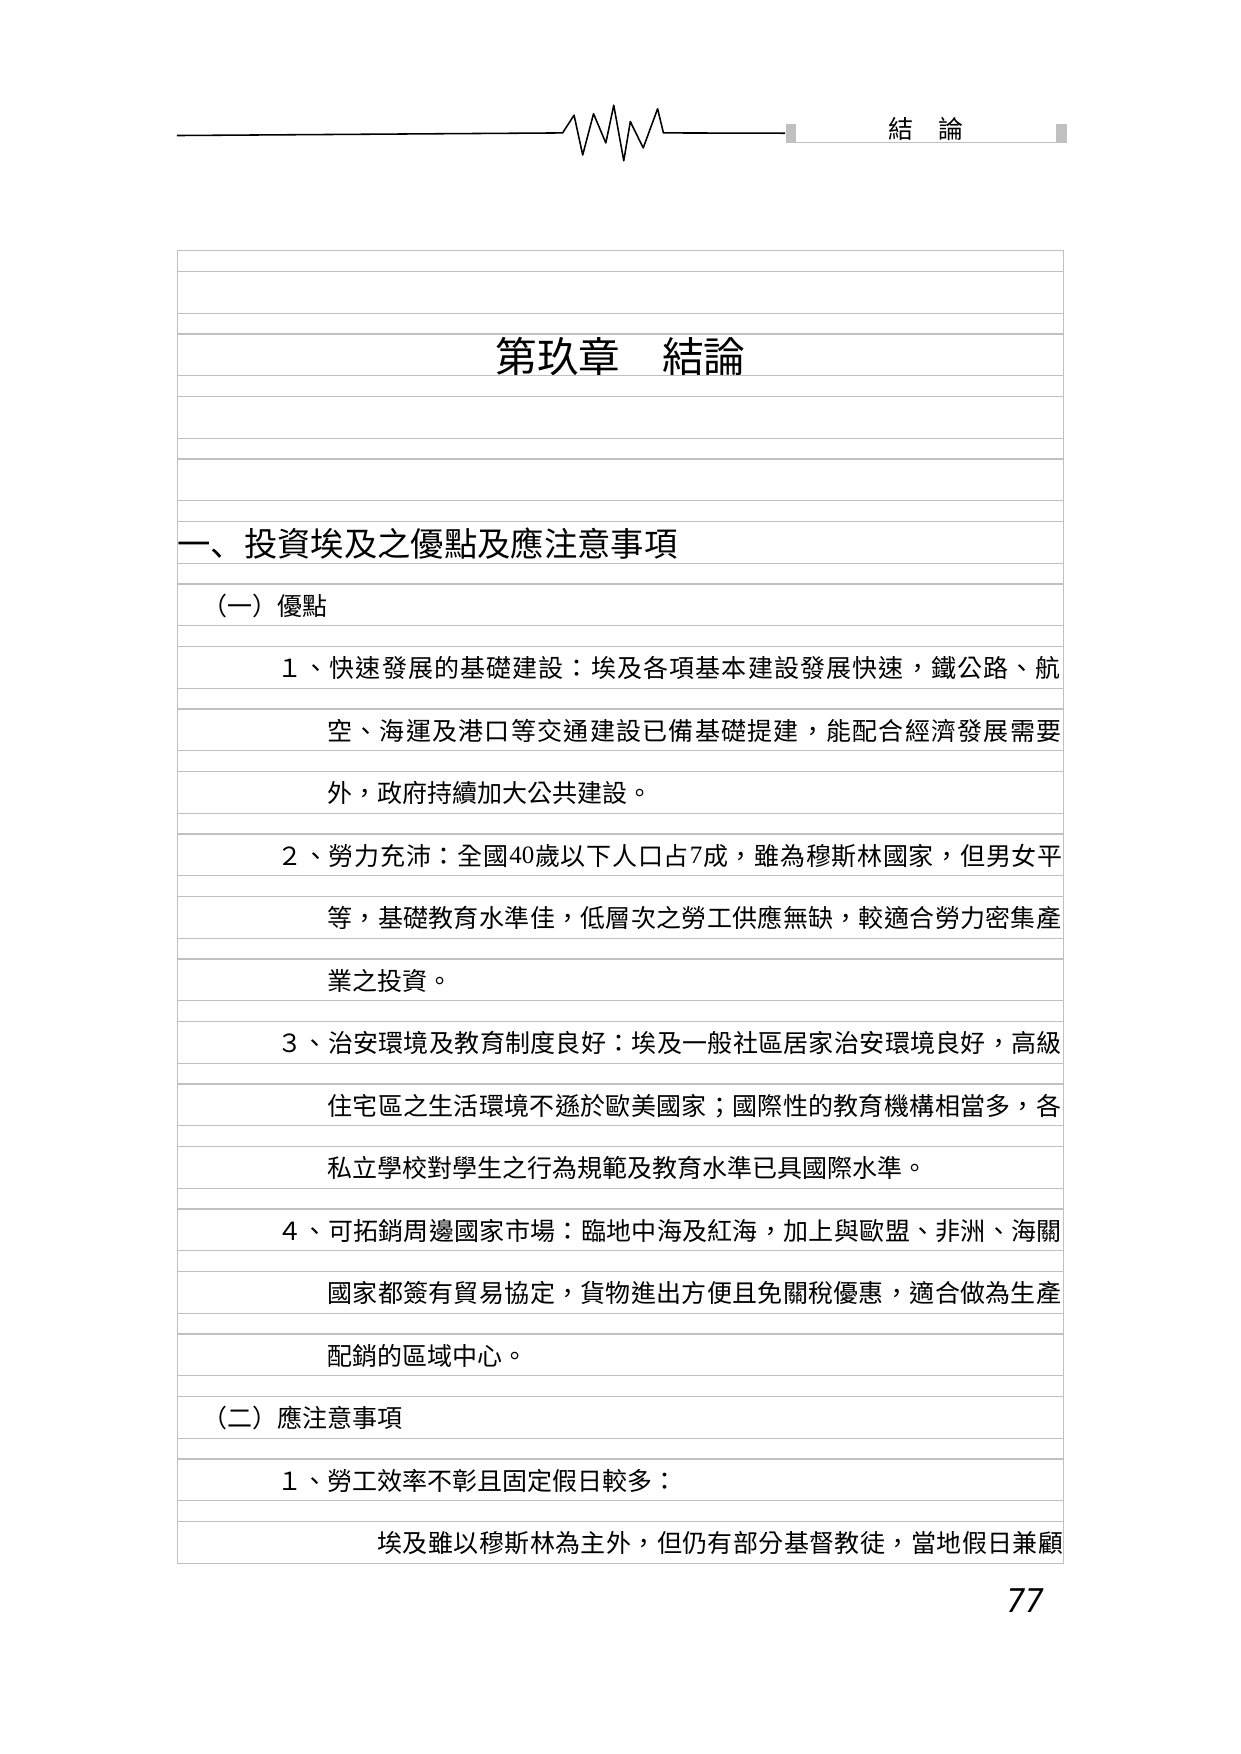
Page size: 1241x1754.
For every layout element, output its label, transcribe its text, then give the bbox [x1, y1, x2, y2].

text 外，政府持續加大公共建設。 [277, 772, 1063, 813]
text [277, 1126, 1063, 1146]
text 住宅區之生活環境不遜於歐美國家；國際性的教育機構相當多，各 [277, 1085, 1063, 1125]
text ３、治安環境及教育制度良好：埃及一般社區居家治安環境良好，高級 [277, 1022, 1063, 1063]
text [277, 814, 1063, 833]
text [277, 751, 1063, 771]
text 一、投資埃及之優點及應注意事項 [178, 522, 1063, 563]
text 國家都簽有貿易協定，貨物進出方便且免關稅優惠，適合做為生產 [277, 1272, 1063, 1313]
text 空、海運及港口等交通建設已備基礎提建，能配合經濟發展需要 [277, 710, 1063, 750]
text 私立學校對學生之行為規範及教育水準已具國際水準。 [277, 1147, 1063, 1188]
text [178, 314, 1063, 333]
text [202, 1376, 1063, 1396]
text [277, 626, 1063, 646]
text [277, 1001, 1063, 1021]
text 埃及雖以穆斯林為主外，但仍有部分基督教徒，當地假日兼顧 [327, 1522, 1063, 1563]
text 業之投資。 [277, 960, 1063, 1000]
text １、勞工效率不彰且固定假日較多： [277, 1460, 1063, 1500]
text １、快速發展的基礎建設：埃及各項基本建設發展快速，鐵公路、航 [277, 647, 1063, 688]
text [178, 501, 1063, 521]
text [277, 1189, 1063, 1208]
text 配銷的區域中心。 [277, 1335, 1063, 1375]
text ２、勞力充沛：全國40歲以下人口占7成，雖為穆斯林國家，但男女平 [277, 835, 1063, 875]
text [277, 1251, 1063, 1271]
text [277, 1064, 1063, 1083]
text [202, 564, 1063, 583]
text [277, 689, 1063, 708]
text [277, 939, 1063, 958]
text [277, 1439, 1063, 1458]
text [277, 1314, 1063, 1333]
text [277, 876, 1063, 896]
text ４、可拓銷周邊國家市場：臨地中海及紅海，加上與歐盟、非洲、海關 [277, 1210, 1063, 1250]
text 第玖章 結論 [178, 335, 1063, 375]
text （一）優點 [202, 585, 1063, 625]
text 等，基礎教育水準佳，低層次之勞工供應無缺，較適合勞力密集產 [277, 897, 1063, 938]
text [327, 1501, 1063, 1521]
text （二）應注意事項 [202, 1397, 1063, 1438]
